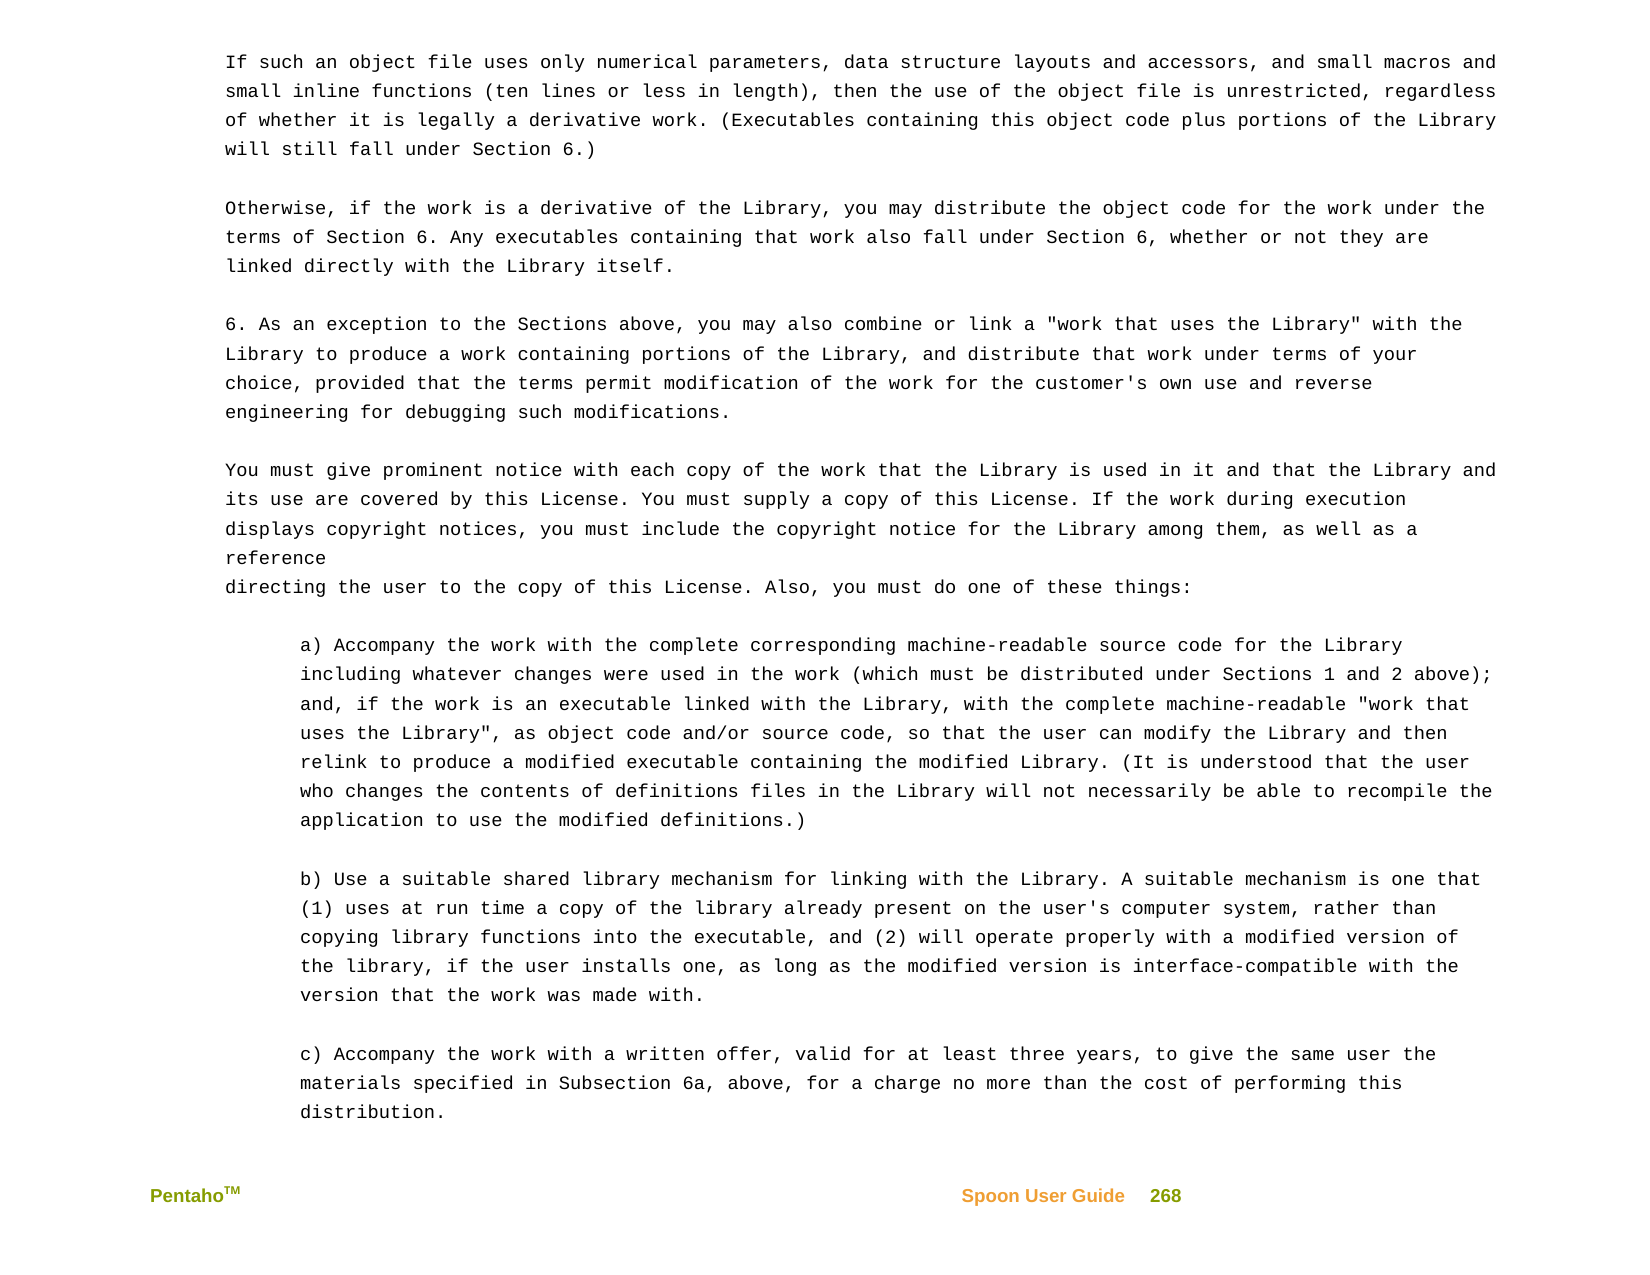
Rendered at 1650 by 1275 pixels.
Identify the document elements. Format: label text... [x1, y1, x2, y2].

text If such an object file uses only numerical parameters, data structure layouts and accessors, and small macros and small inline functions (ten lines or less in length), then the use of the object file is unrestricted, regardless of whether it is legally a derivative work. (Executables containing this object code plus portions of the Library will still fall under Section 6.) [225, 45, 1500, 162]
text You must give prominent notice with each copy of the work that the Library is used in it and that the Library and its use are covered by this License. You must supply a copy of this License. If the work during execution displays copyright notices, you must include the copyright notice for the Library among them, as well as a reference [225, 453, 1500, 570]
text 6. As an exception to the Sections above, you may also combine or link a "work that uses the Library" with the Library to produce a work containing portions of the Library, and distribute that work under terms of your choice, provided that the terms permit modification of the work for the customer's own use and reverse engineering for debugging such modifications. [225, 307, 1500, 424]
text c) Accompany the work with a written offer, valid for at least three years, to give the same user the materials specified in Subsection 6a, above, for a charge no more than the cost of performing this distribution. [300, 1037, 1500, 1124]
text b) Use a suitable shared library mechanism for linking with the Library. A suitable mechanism is one that (1) uses at run time a copy of the library already present on the user's computer system, rather than copying library functions into the executable, and (2) will operate properly with a modified version of the library, if the user installs one, as long as the modified version is interface-compatible with the version that the work was made with. [300, 862, 1500, 1007]
text directing the user to the copy of this License. Also, you must do one of these things: [225, 570, 1500, 599]
text Otherwise, if the work is a derivative of the Library, you may distribute the object code for the work under the terms of Section 6. Any executables containing that work also fall under Section 6, whether or not they are linked directly with the Library itself. [225, 191, 1500, 278]
text a) Accompany the work with the complete corresponding machine-readable source code for the Library including whatever changes were used in the work (which must be distributed under Sections 1 and 2 above); and, if the work is an executable linked with the Library, with the complete machine-readable "work that uses the Library", as object code and/or source code, so that the user can modify the Library and then relink to produce a modified executable containing the modified Library. (It is understood that the user who changes the contents of definitions files in the Library will not necessarily be able to recompile the application to use the modified definitions.) [300, 628, 1500, 832]
